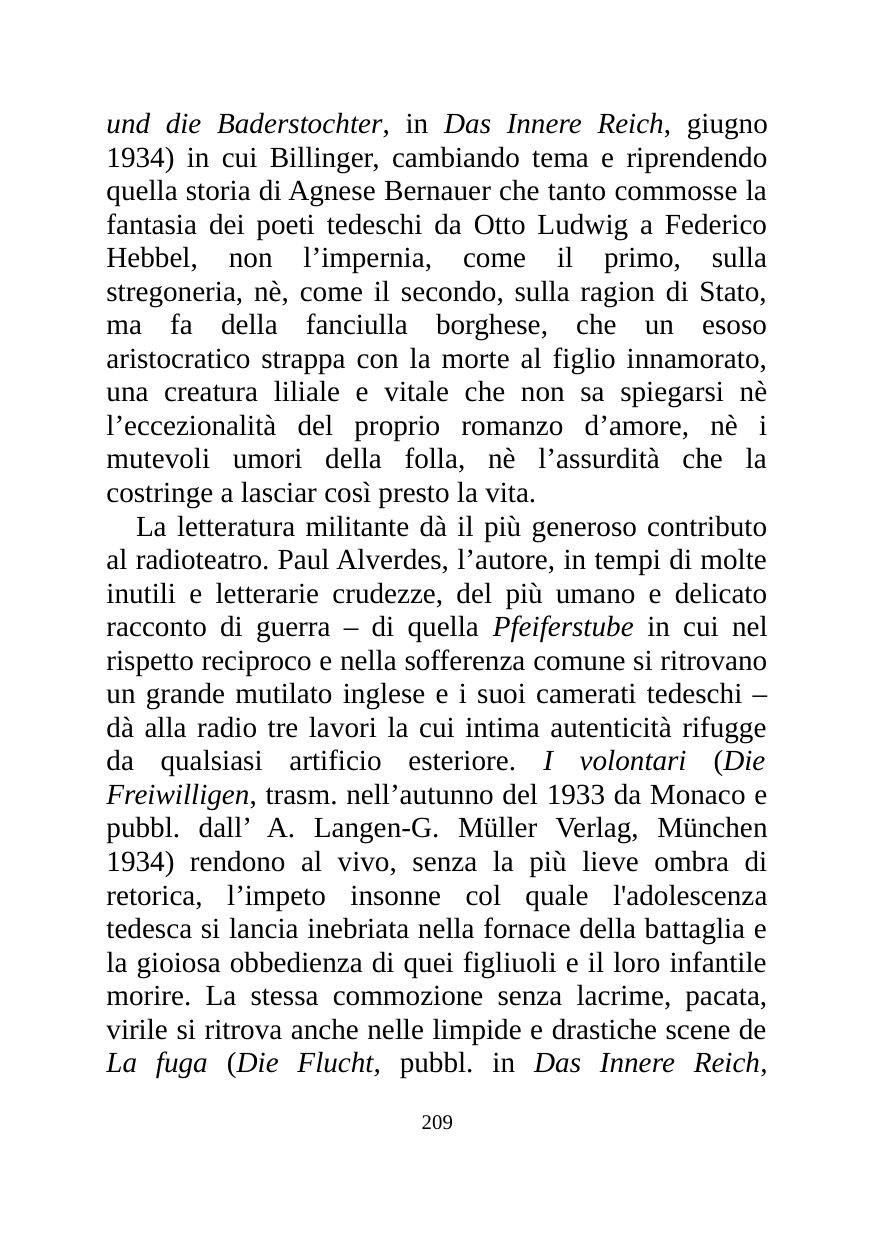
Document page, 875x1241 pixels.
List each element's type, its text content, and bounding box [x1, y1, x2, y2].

text und die Baderstochter, in Das Innere Reich, giugno 1934) in cui Billinger, cambiando tema e riprendendo quella storia di Agnese Bernauer che tanto commosse la fantasia dei poeti tedeschi da Otto Ludwig a Federico Hebbel, non l’impernia, come il primo, sulla stregoneria, nè, come il secondo, sulla ragion di Stato, ma fa della fanciulla borghese, che un esoso aristocratico strappa con la morte al figlio innamorato, una creatura liliale e vitale che non sa spiegarsi nè l’eccezionalità del proprio romanzo d’amore, nè i mutevoli umori della folla, nè l’assurdità che la costringe a lasciar così presto la vita. [106, 106, 768, 509]
text La letteratura militante dà il più generoso contributo al radioteatro. Paul Alverdes, l’autore, in tempi di molte inutili e letterarie crudezze, del più umano e delicato racconto di guerra – di quella Pfeiferstube in cui nel rispetto reciproco e nella sofferenza comune si ritrovano un grande mutilato inglese e i suoi camerati tedeschi – dà alla radio tre lavori la cui intima autenticità rifugge da qualsiasi artificio esteriore. I volontari (Die Freiwilligen, trasm. nell’autunno del 1933 da Monaco e pubbl. dall’ A. Langen-G. Müller Verlag, München 1934) rendono al vivo, senza la più lieve ombra di retorica, l’impeto insonne col quale l'adolescenza tedesca si lancia inebriata nella fornace della battaglia e la gioiosa obbedienza di quei figliuoli e il loro infantile morire. La stessa commozione senza lacrime, pacata, virile si ritrova anche nelle limpide e drastiche scene de La fuga (Die Flucht, pubbl. in Das Innere Reich, [106, 509, 768, 1079]
